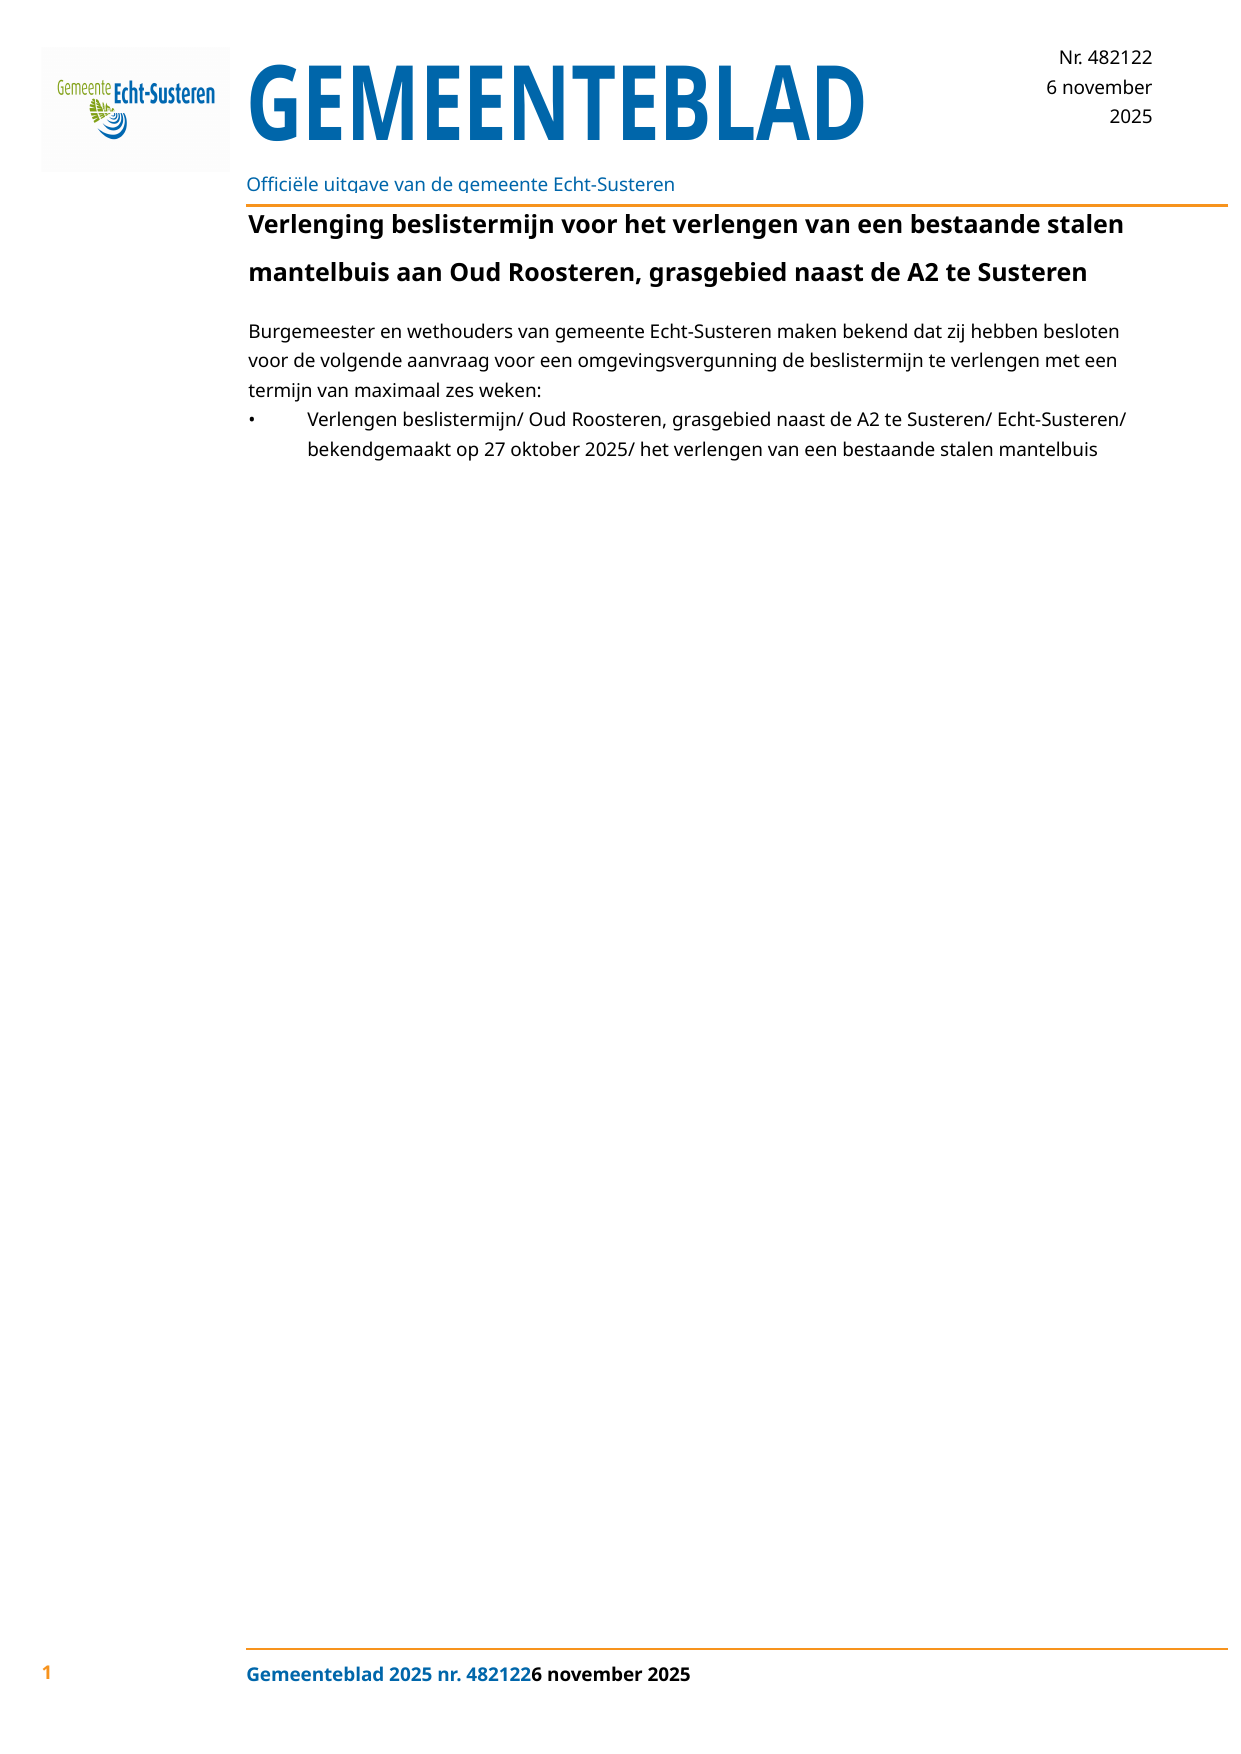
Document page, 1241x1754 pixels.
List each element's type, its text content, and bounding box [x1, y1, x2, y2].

list Verlengen beslistermijn/ Oud Roosteren, grasgebied naast de A2 te Susteren/ Echt-Susteren/ bekendgemaakt op 27 oktober 2025/ het verlengen van een bestaande stalen mantelbuis [248, 407, 1152, 462]
picture [41, 47, 231, 172]
text Verlenging beslistermijn voor het verlengen van een bestaande stalen mantelbuis aan Oud Roosteren, grasgebied naast de A2 te Susteren [248, 207, 1152, 288]
text Burgemeester en wethouders van gemeente Echt-Susteren maken bekend dat zij hebben besloten voor de volgende aanvraag voor een omgevingsvergunning de beslistermijn te verlengen met een termijn van maximaal zes weken: [248, 318, 1152, 403]
